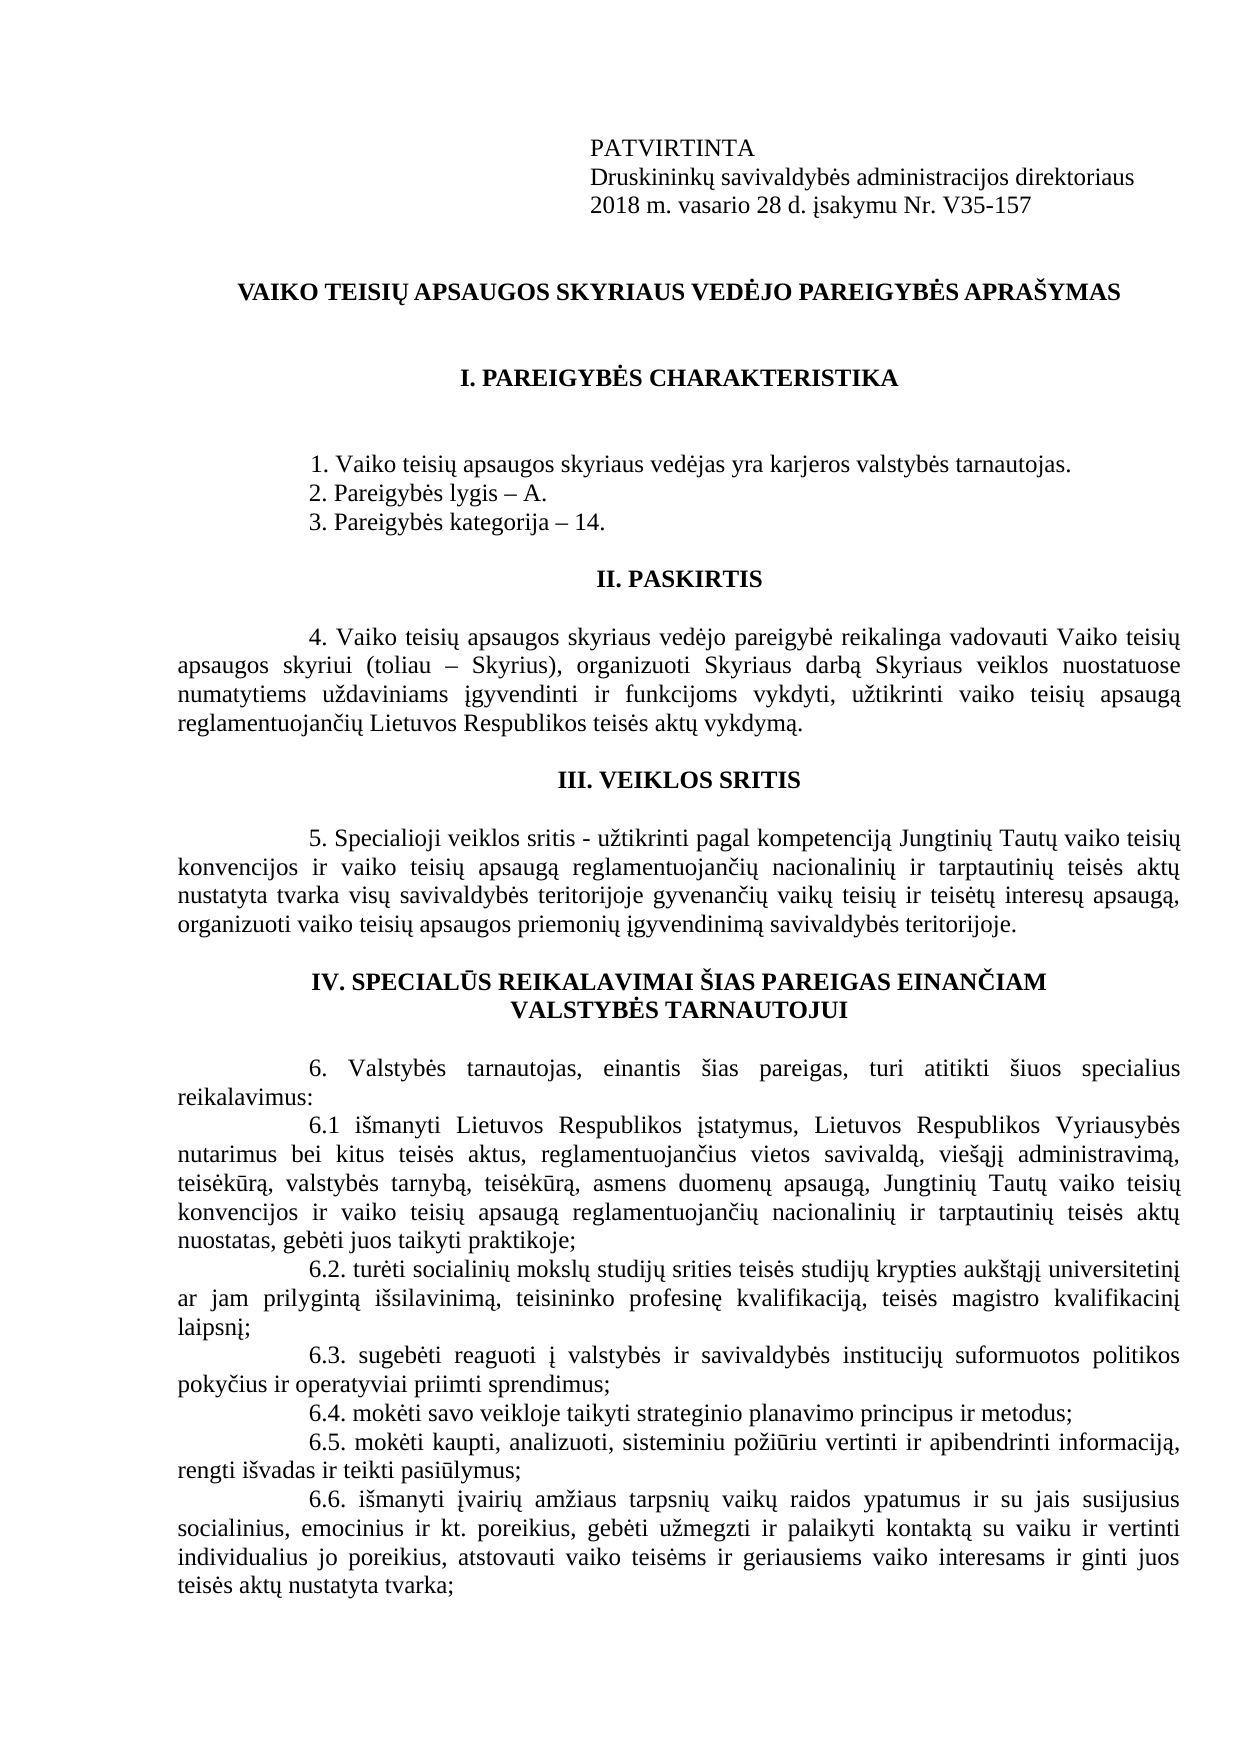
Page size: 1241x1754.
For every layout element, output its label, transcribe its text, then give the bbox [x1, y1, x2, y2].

text 6.4. mokėti savo veikloje taikyti strateginio planavimo principus ir metodus; [177, 1398, 1181, 1427]
text 6.3. sugebėti reaguoti į valstybės ir savivaldybės institucijų suformuotos politikos pokyčius ir operatyviai priimti sprendimus; [177, 1340, 1181, 1398]
text 1. Vaiko teisių apsaugos skyriaus vedėjas yra karjeros valstybės tarnautojas. [177, 449, 1181, 478]
text 6.6. išmanyti įvairių amžiaus tarpsnių vaikų raidos ypatumus ir su jais susijusius socialinius, emocinius ir kt. poreikius, gebėti užmegzti ir palaikyti kontaktą su vaiku ir vertinti individualius jo poreikius, atstovauti vaiko teisėms ir geriausiems vaiko interesams ir ginti juos teisės aktų nustatyta tvarka; [177, 1484, 1181, 1599]
text Druskininkų savivaldybės administracijos direktoriaus [177, 162, 1181, 190]
text 2. Pareigybės lygis – A. [177, 478, 1181, 507]
text 4. Vaiko teisių apsaugos skyriaus vedėjo pareigybė reikalinga vadovauti Vaiko teisių apsaugos skyriui (toliau – Skyrius), organizuoti Skyriaus darbą Skyriaus veiklos nuostatuose numatytiems uždaviniams įgyvendinti ir funkcijoms vykdyti, užtikrinti vaiko teisių apsaugą reglamentuojančių Lietuvos Respublikos teisės aktų vykdymą. [177, 622, 1181, 737]
text 6. Valstybės tarnautojas, einantis šias pareigas, turi atitikti šiuos specialius reikalavimus: [177, 1053, 1181, 1110]
text II. PASKIRTIS [177, 564, 1181, 593]
text PATVIRTINTA [177, 133, 1181, 162]
text 6.5. mokėti kaupti, analizuoti, sisteminiu požiūriu vertinti ir apibendrinti informaciją, rengti išvadas ir teikti pasiūlymus; [177, 1427, 1181, 1484]
text IV. SPECIALŪS REIKALAVIMAI ŠIAS PAREIGAS EINANČIAM [177, 967, 1181, 995]
text III. VEIKLOS SRITIS [177, 765, 1181, 794]
text 6.1 išmanyti Lietuvos Respublikos įstatymus, Lietuvos Respublikos Vyriausybės nutarimus bei kitus teisės aktus, reglamentuojančius vietos savivaldą, viešąjį administravimą, teisėkūrą, valstybės tarnybą, teisėkūrą, asmens duomenų apsaugą, Jungtinių Tautų vaiko teisių konvencijos ir vaiko teisių apsaugą reglamentuojančių nacionalinių ir tarptautinių teisės aktų nuostatas, gebėti juos taikyti praktikoje; [177, 1110, 1181, 1254]
text 3. Pareigybės kategorija – 14. [177, 507, 1181, 535]
text 2018 m. vasario 28 d. įsakymu Nr. V35-157 [177, 190, 1181, 219]
text 6.2. turėti socialinių mokslų studijų srities teisės studijų krypties aukštąjį universitetinį ar jam prilygintą išsilavinimą, teisininko profesinę kvalifikaciją, teisės magistro kvalifikacinį laipsnį; [177, 1254, 1181, 1340]
text VAIKO TEISIŲ APSAUGOS SKYRIAUS VEDĖJO PAREIGYBĖS APRAŠYMAS [177, 277, 1181, 305]
text VALSTYBĖS TARNAUTOJUI [177, 995, 1181, 1024]
text I. PAREIGYBĖS CHARAKTERISTIKA [177, 363, 1181, 392]
text 5. Specialioji veiklos sritis - užtikrinti pagal kompetenciją Jungtinių Tautų vaiko teisių konvencijos ir vaiko teisių apsaugą reglamentuojančių nacionalinių ir tarptautinių teisės aktų nustatyta tvarka visų savivaldybės teritorijoje gyvenančių vaikų teisių ir teisėtų interesų apsaugą, organizuoti vaiko teisių apsaugos priemonių įgyvendinimą savivaldybės teritorijoje. [177, 823, 1181, 938]
